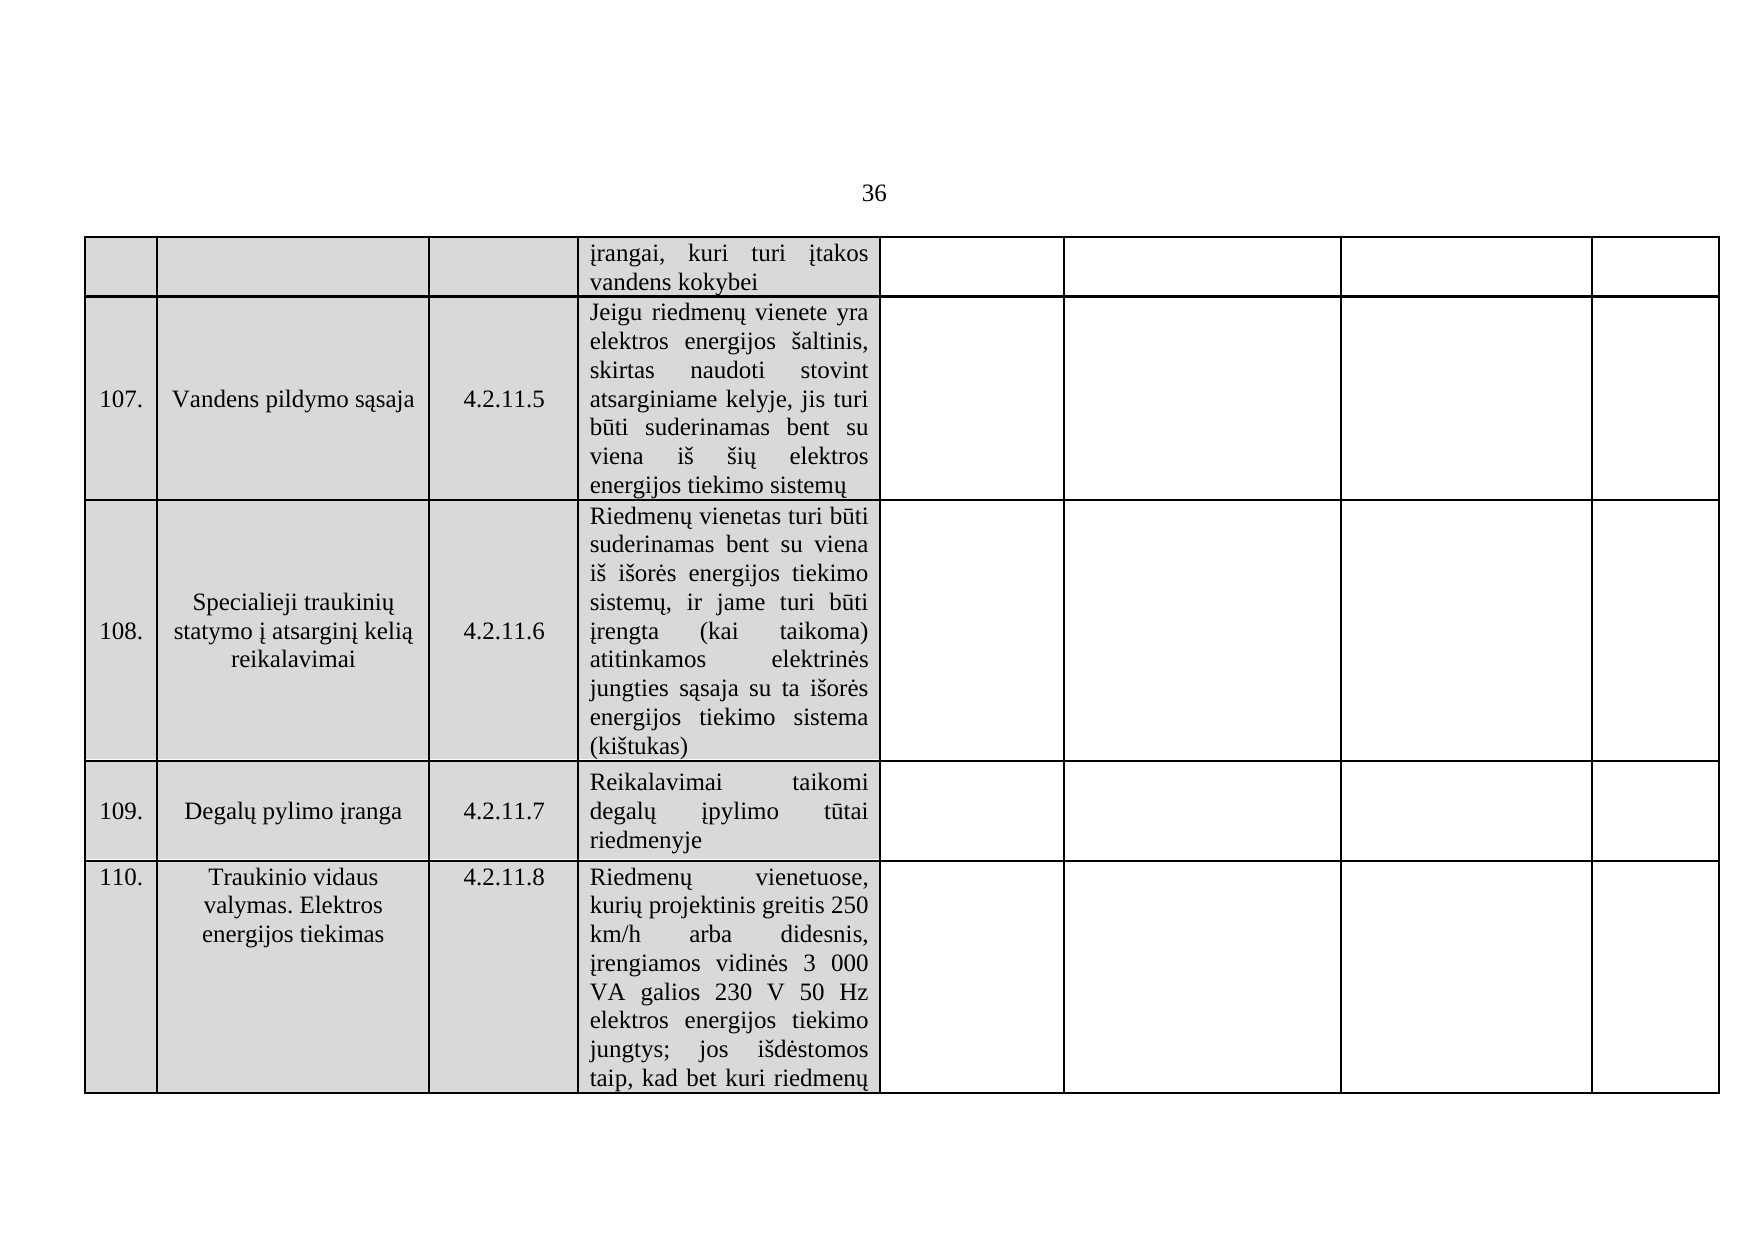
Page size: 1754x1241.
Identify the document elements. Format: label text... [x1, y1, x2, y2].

table_cell 109. [86, 762, 156, 859]
table_cell 4.2.11.8 [430, 862, 577, 1092]
table_cell [1593, 862, 1718, 1092]
table_cell [1342, 862, 1591, 1092]
table_cell [881, 862, 1063, 1092]
table_cell 108. [86, 501, 156, 759]
table_cell [881, 762, 1063, 859]
table_cell [1065, 238, 1340, 295]
table_cell [1342, 501, 1591, 759]
table_cell [881, 501, 1063, 759]
table_cell [1342, 238, 1591, 295]
table_cell [1593, 298, 1718, 499]
table_cell [1065, 298, 1340, 499]
table_cell [1342, 762, 1591, 859]
table_cell [1593, 501, 1718, 759]
table_cell įrangai, kuri turi įtakos vandens kokybei [579, 238, 879, 295]
table_cell Jeigu riedmenų vienete yra elektros energijos šaltinis, skirtas naudoti stovint atsarginiame kelyje, jis turi būti suderinamas bent su viena iš šių elektros energijos tiekimo sistemų [579, 298, 879, 499]
table_cell [1065, 862, 1340, 1092]
table_cell [158, 238, 428, 295]
table_cell Specialieji traukinių statymo į atsarginį kelią reikalavimai [158, 501, 428, 759]
table_cell [430, 238, 577, 295]
table_cell [1342, 298, 1591, 499]
table_cell Reikalavimai taikomi degalų įpylimo tūtai riedmenyje [579, 762, 879, 859]
table_cell [1593, 238, 1718, 295]
table_cell 4.2.11.7 [430, 762, 577, 859]
table_cell Vandens pildymo sąsaja [158, 298, 428, 499]
table_cell Traukinio vidaus valymas. Elektros energijos tiekimas [158, 862, 428, 1092]
table_cell Degalų pylimo įranga [158, 762, 428, 859]
table_cell [1065, 501, 1340, 759]
table_cell 110. [86, 862, 156, 1092]
table_cell [1593, 762, 1718, 859]
table_cell 4.2.11.6 [430, 501, 577, 759]
table_cell Riedmenų vienetuose, kurių projektinis greitis 250 km/h arba didesnis, įrengiamos vidinės 3 000 VA galios 230 V 50 Hz elektros energijos tiekimo jungtys; jos išdėstomos taip, kad bet kuri riedmenų [579, 862, 879, 1092]
table_cell 4.2.11.5 [430, 298, 577, 499]
table_cell [86, 238, 156, 295]
table_cell Riedmenų vienetas turi būti suderinamas bent su viena iš išorės energijos tiekimo sistemų, ir jame turi būti įrengta (kai taikoma) atitinkamos elektrinės jungties sąsaja su ta išorės energijos tiekimo sistema (kištukas) [579, 501, 879, 759]
table_cell [1065, 762, 1340, 859]
table_cell 107. [86, 298, 156, 499]
table_cell [881, 238, 1063, 295]
table_cell [881, 298, 1063, 499]
